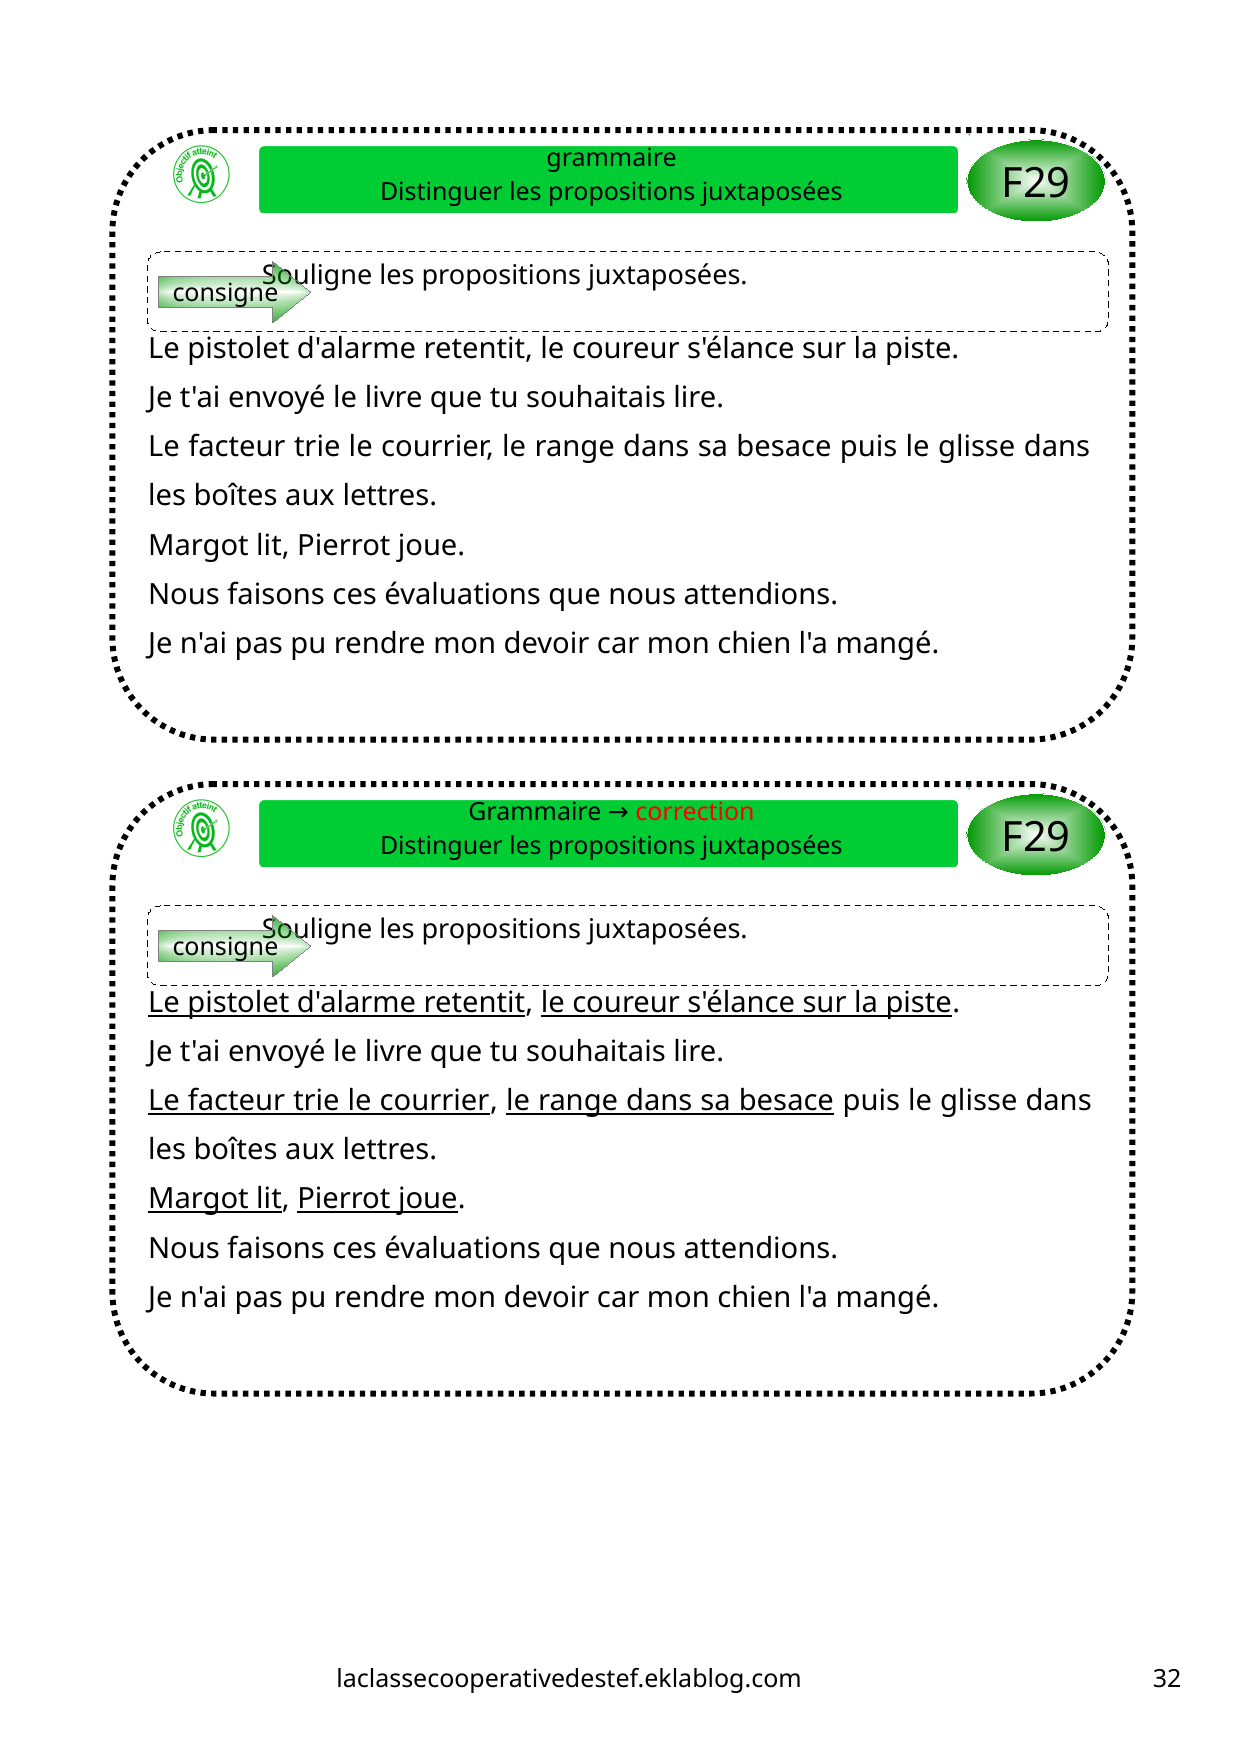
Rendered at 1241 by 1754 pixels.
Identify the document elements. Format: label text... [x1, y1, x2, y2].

table_cell [1022, 827, 1040, 843]
table_cell [1098, 975, 1139, 1321]
table_cell [59, 788, 101, 867]
table_cell [59, 248, 101, 298]
table_cell Souligne les propositions juxtaposées. [142, 248, 1098, 298]
table_cell Grammaire → correction Distinguer les propositions juxtaposées [260, 801, 958, 867]
table_cell [1098, 299, 1139, 321]
table_header [59, 105, 101, 134]
table_header [101, 759, 142, 788]
table_cell [142, 867, 252, 901]
table_cell [1139, 668, 1181, 713]
table_cell [101, 953, 142, 975]
table_cell [59, 668, 101, 713]
table_cell [277, 299, 1098, 321]
table_cell [1139, 1321, 1181, 1367]
table_cell [59, 134, 101, 213]
table_header [101, 105, 142, 134]
table_cell [1098, 1321, 1139, 1367]
table_cell [970, 213, 1098, 247]
table_cell [273, 304, 295, 312]
table_cell [1036, 173, 1049, 188]
table_cell grammaire Distinguer les propositions juxtaposées [260, 147, 958, 213]
picture [172, 144, 232, 205]
table_cell [991, 1321, 1098, 1367]
table_cell [101, 668, 142, 713]
table_cell [1139, 975, 1181, 1321]
table_cell Le pistolet d'alarme retentit, le coureur s'élance sur la piste. Je t'ai envoyé le livre que tu souhaitais lire. Le facteur trie le courrier, le range dans sa besace puis le glisse dans les boîtes aux lettres. Margot lit, Pierrot joue. Nous faisons ces évaluations que nous attendions. Je n'ai pas pu rendre mon devoir car mon chien l'a mangé. [142, 975, 1098, 1321]
table_cell [976, 857, 990, 867]
table_cell [1082, 201, 1098, 213]
table_cell [101, 299, 142, 321]
table_cell [142, 788, 248, 867]
table_cell [1139, 953, 1181, 975]
table_cell [59, 299, 101, 321]
table_cell [1139, 299, 1181, 321]
picture [172, 798, 232, 859]
table_header [1098, 759, 1139, 788]
table_cell [101, 321, 142, 667]
table_cell Le pistolet d'alarme retentit, le coureur s'élance sur la piste. Je t'ai envoyé le livre que tu souhaitais lire. Le facteur trie le courrier, le range dans sa besace puis le glisse dans les boîtes aux lettres. Margot lit, Pierrot joue. Nous faisons ces évaluations que nous attendions. Je n'ai pas pu rendre mon devoir car mon chien l'a mangé. [142, 321, 1098, 667]
table_cell [1098, 867, 1139, 901]
table_cell [1035, 827, 1050, 843]
table_cell [248, 668, 991, 713]
table_cell [1032, 185, 1056, 192]
table_cell [1139, 248, 1181, 298]
table_header [142, 759, 252, 788]
table_header [142, 105, 252, 134]
table_cell [159, 299, 187, 307]
table_cell [1139, 788, 1181, 867]
table_cell [59, 953, 101, 975]
table_cell [101, 975, 142, 1321]
table_cell [991, 668, 1098, 713]
table_cell [1139, 901, 1181, 952]
table_cell [101, 248, 142, 298]
table_cell [1016, 184, 1027, 192]
table_cell [142, 299, 272, 321]
table_cell [1139, 867, 1181, 901]
table_cell [1098, 134, 1139, 213]
table_cell [59, 901, 101, 952]
table_cell [1098, 901, 1139, 952]
table_cell [101, 213, 142, 247]
table_cell [1139, 213, 1181, 247]
table_cell [970, 788, 1098, 815]
table_cell [1139, 134, 1181, 213]
table_cell Souligne les propositions juxtaposées. [142, 901, 1098, 952]
table_cell [976, 203, 990, 213]
table_cell [142, 1321, 248, 1367]
table_cell [1098, 248, 1139, 298]
table_header [1139, 105, 1181, 134]
table_cell [248, 1321, 991, 1367]
table_cell [253, 879, 970, 901]
table_header [253, 105, 970, 131]
table_cell [1098, 788, 1139, 867]
table_header [970, 105, 1098, 134]
table_cell [1098, 213, 1139, 247]
table_header [1098, 105, 1139, 134]
table_header [253, 759, 970, 785]
table_cell [142, 213, 252, 247]
table_cell [970, 867, 1098, 901]
table_header [180, 938, 308, 952]
table_cell [142, 134, 248, 213]
table_cell [1082, 855, 1098, 867]
table_cell [1139, 321, 1181, 667]
table_cell [101, 867, 142, 901]
table_cell [59, 321, 101, 667]
table_cell [101, 1321, 142, 1367]
table_cell [142, 668, 248, 713]
table_cell [59, 975, 101, 1321]
table_cell [59, 867, 101, 901]
table_header [970, 759, 1098, 788]
table_cell [1023, 173, 1040, 188]
table_header [59, 759, 101, 788]
table_cell [970, 134, 1098, 161]
table_cell [142, 953, 272, 975]
table_cell [101, 788, 142, 867]
table_cell [59, 213, 101, 247]
table_header [1139, 759, 1181, 788]
table_cell [101, 901, 142, 952]
table_cell [1098, 321, 1139, 667]
table_cell [1098, 668, 1139, 713]
table_cell [1098, 953, 1139, 975]
table_cell [59, 1321, 101, 1367]
table_cell [277, 953, 1098, 975]
table_cell [101, 134, 142, 213]
table_cell [253, 225, 970, 247]
